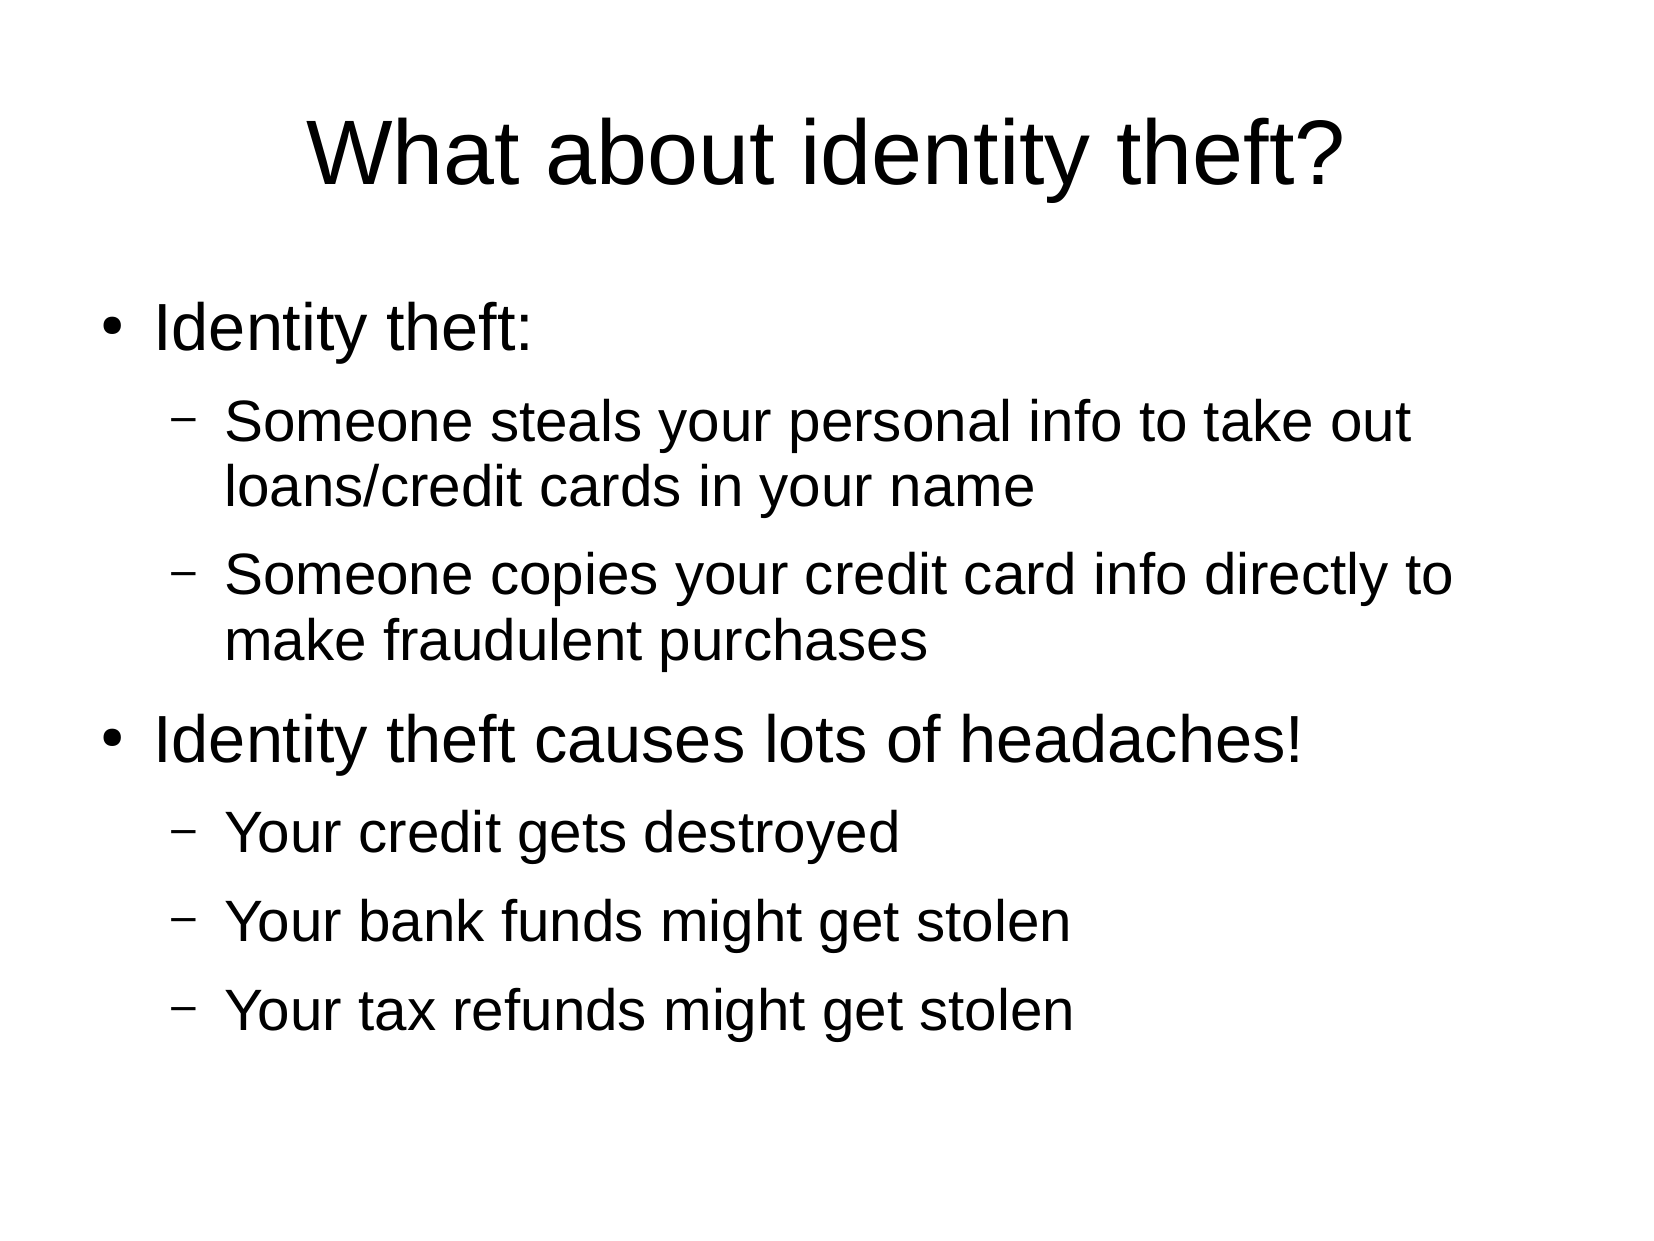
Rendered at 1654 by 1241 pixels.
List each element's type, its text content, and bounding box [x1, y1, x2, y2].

list Identity theft: Someone steals your personal info to take out loans/credit cards in your name Someone copies your credit card info directly to make fraudulent purchases Identity theft causes lots of headaches! Your credit gets destroyed Your bank funds might get stolen Your tax refunds might get stolen [82, 290, 1571, 1201]
title What about identity theft? [82, 49, 1571, 257]
